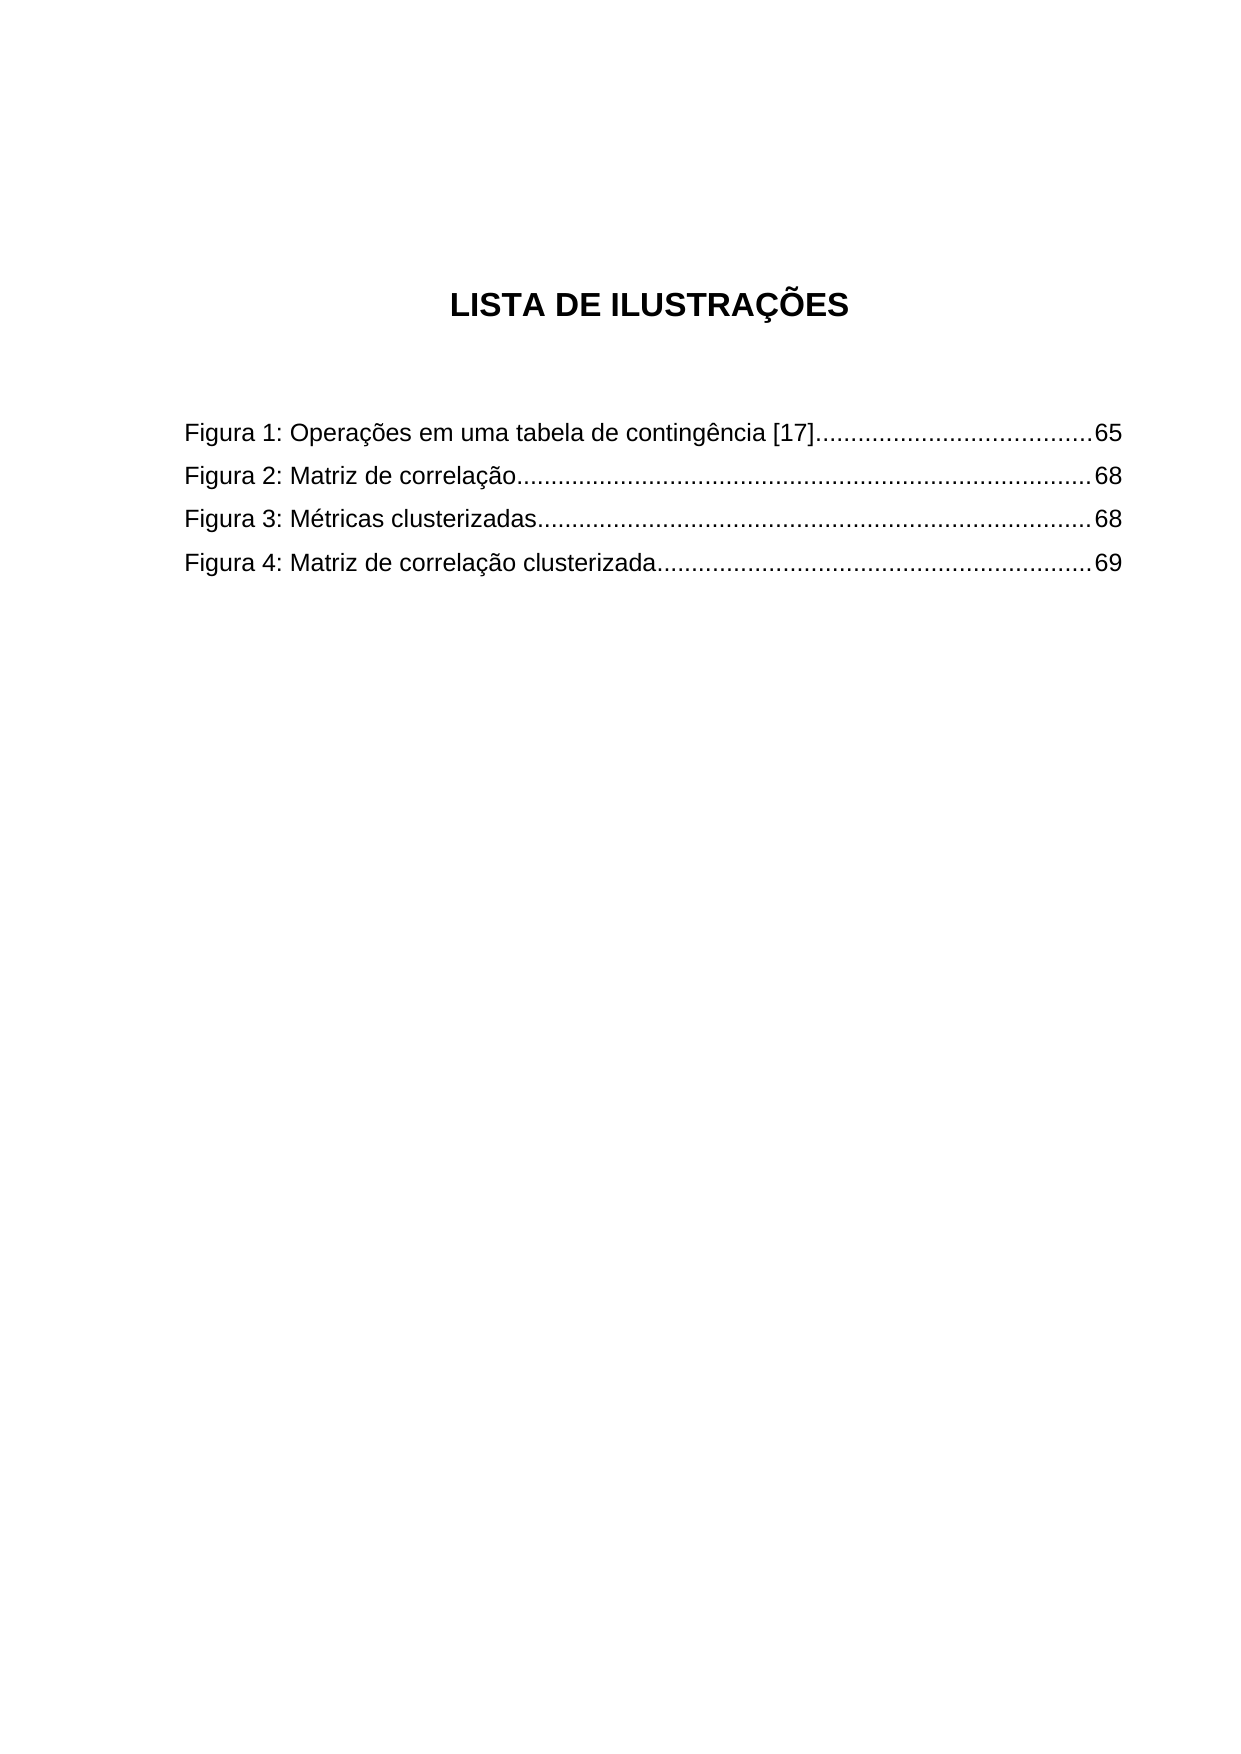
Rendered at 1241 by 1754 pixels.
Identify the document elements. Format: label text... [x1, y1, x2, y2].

text Figura 2: Matriz de correlação 68 [177, 461, 1122, 490]
text Figura 1: Operações em uma tabela de contingência [17] 65 [177, 418, 1122, 447]
text Figura 3: Métricas clusterizadas 68 [177, 504, 1122, 533]
text LISTA DE ILUSTRAÇÕES [177, 286, 1122, 324]
text Figura 4: Matriz de correlação clusterizada 69 [177, 547, 1122, 576]
